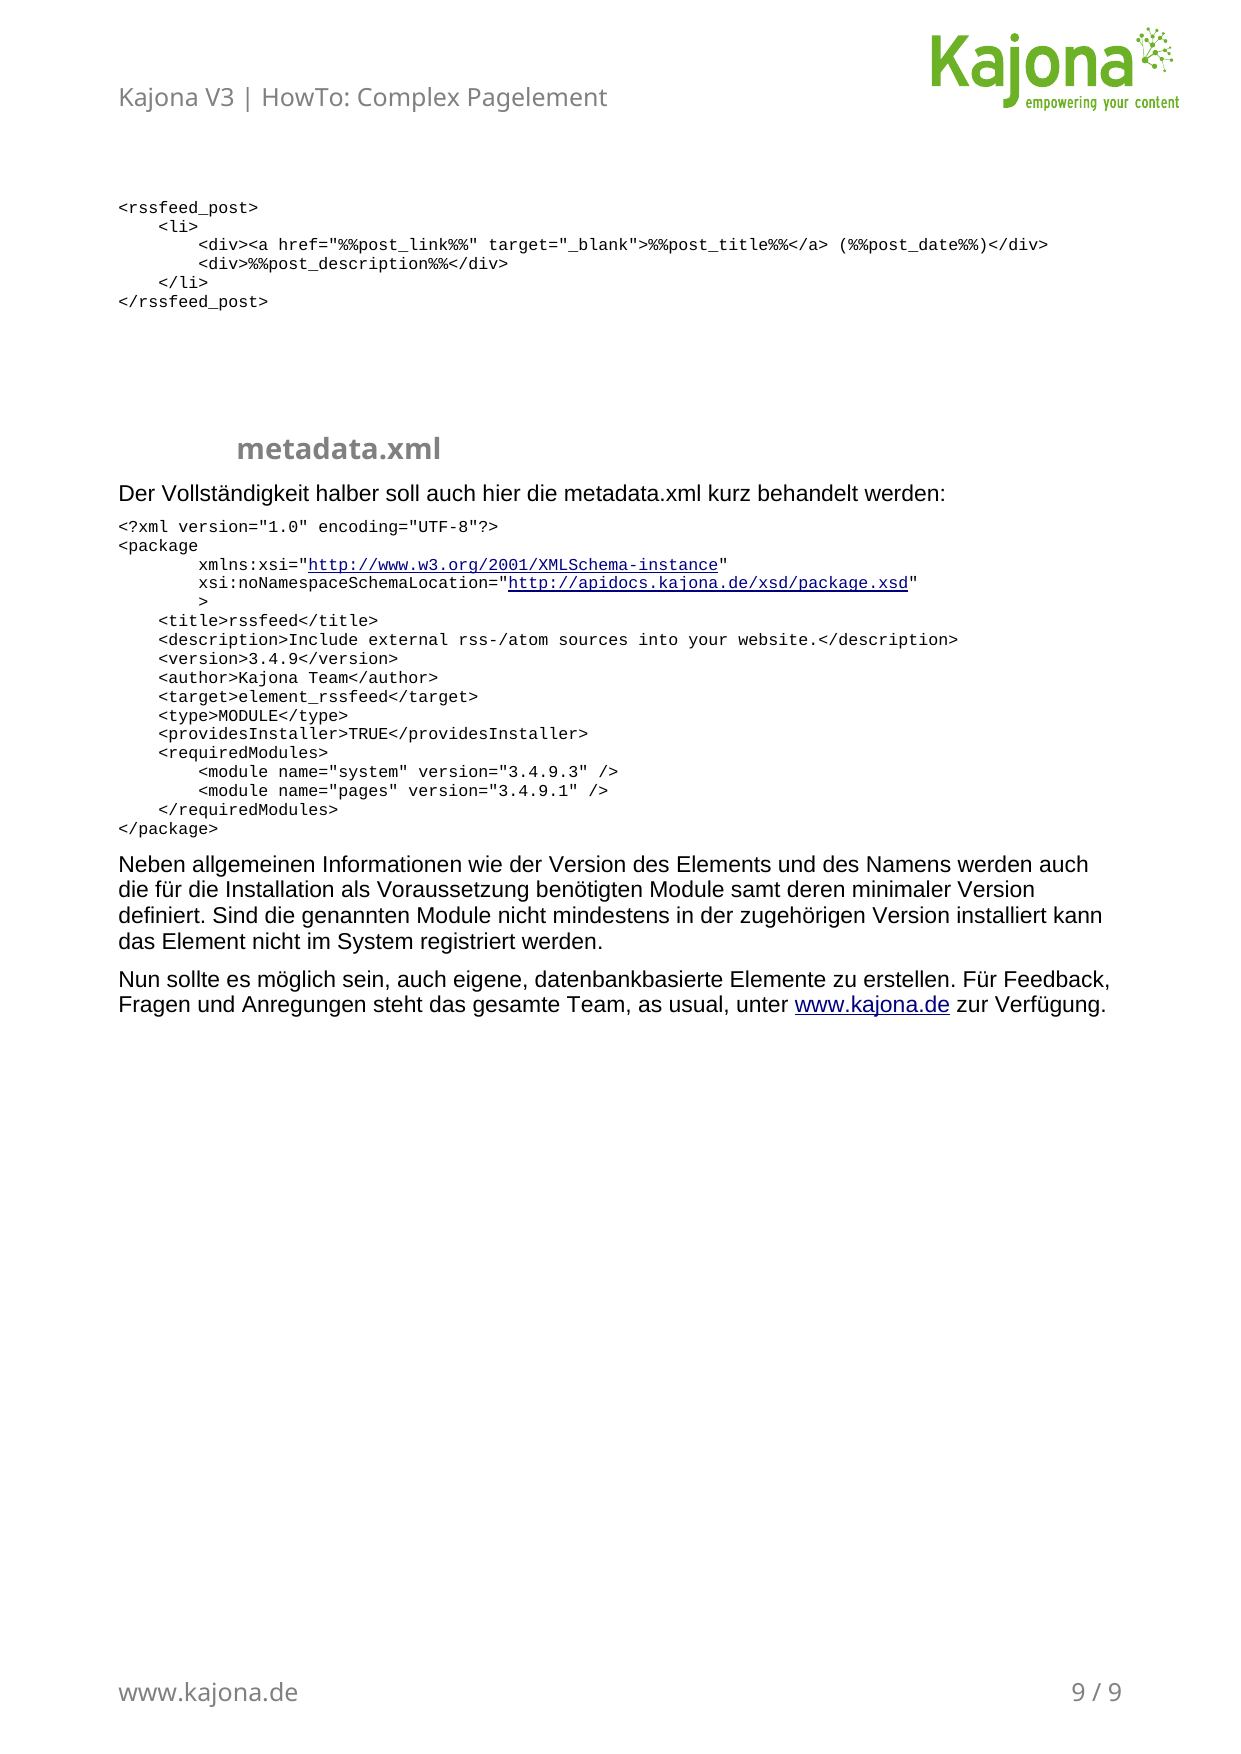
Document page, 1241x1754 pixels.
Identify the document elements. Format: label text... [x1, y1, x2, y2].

text </rssfeed_post> [118, 293, 1122, 312]
text Neben allgemeinen Informationen wie der Version des Elements und des Namens werden auch die für die Installation als Voraussetzung benötigten Module samt deren minimaler Version definiert. Sind die genannten Module nicht mindestens in der zugehörigen Version installiert kann das Element nicht im System registriert werden. [118, 852, 1122, 954]
text <div>%%post_description%%</div> [118, 256, 1122, 275]
text Nun sollte es möglich sein, auch eigene, datenbankbasierte Elemente zu erstellen. Für Feedback, Fragen und Anregungen steht das gesamte Team, as usual, unter www.kajona.de zur Verfügung. [118, 967, 1122, 1018]
text <div><a href="%%post_link%%" target="_blank">%%post_title%%</a> (%%post_date%%)</div> [118, 237, 1122, 256]
text <?xml version="1.0" encoding="UTF-8"?> <package xmlns:xsi="http://www.w3.org/2001/XMLSchema-instance" xsi:noNamespaceSchemaLocation="http://apidocs.kajona.de/xsd/package.xsd" > <title>rssfeed</title> <description>Include external rss-/atom sources into your website.</description> <version>3.4.9</version> <author>Kajona Team</author> <target>element_rssfeed</target> <type>MODULE</type> <providesInstaller>TRUE</providesInstaller> <requiredModules> <module name="system" version="3.4.9.3" /> <module name="pages" version="3.4.9.1" /> </requiredModules> </package> [118, 518, 1122, 839]
text </li> [118, 275, 1122, 293]
text <rssfeed_post> [118, 199, 1122, 218]
text Der Vollständigkeit halber soll auch hier die metadata.xml kurz behandelt werden: [118, 480, 1122, 506]
text <li> [118, 218, 1122, 237]
subtitle metadata.xml [118, 428, 1122, 468]
